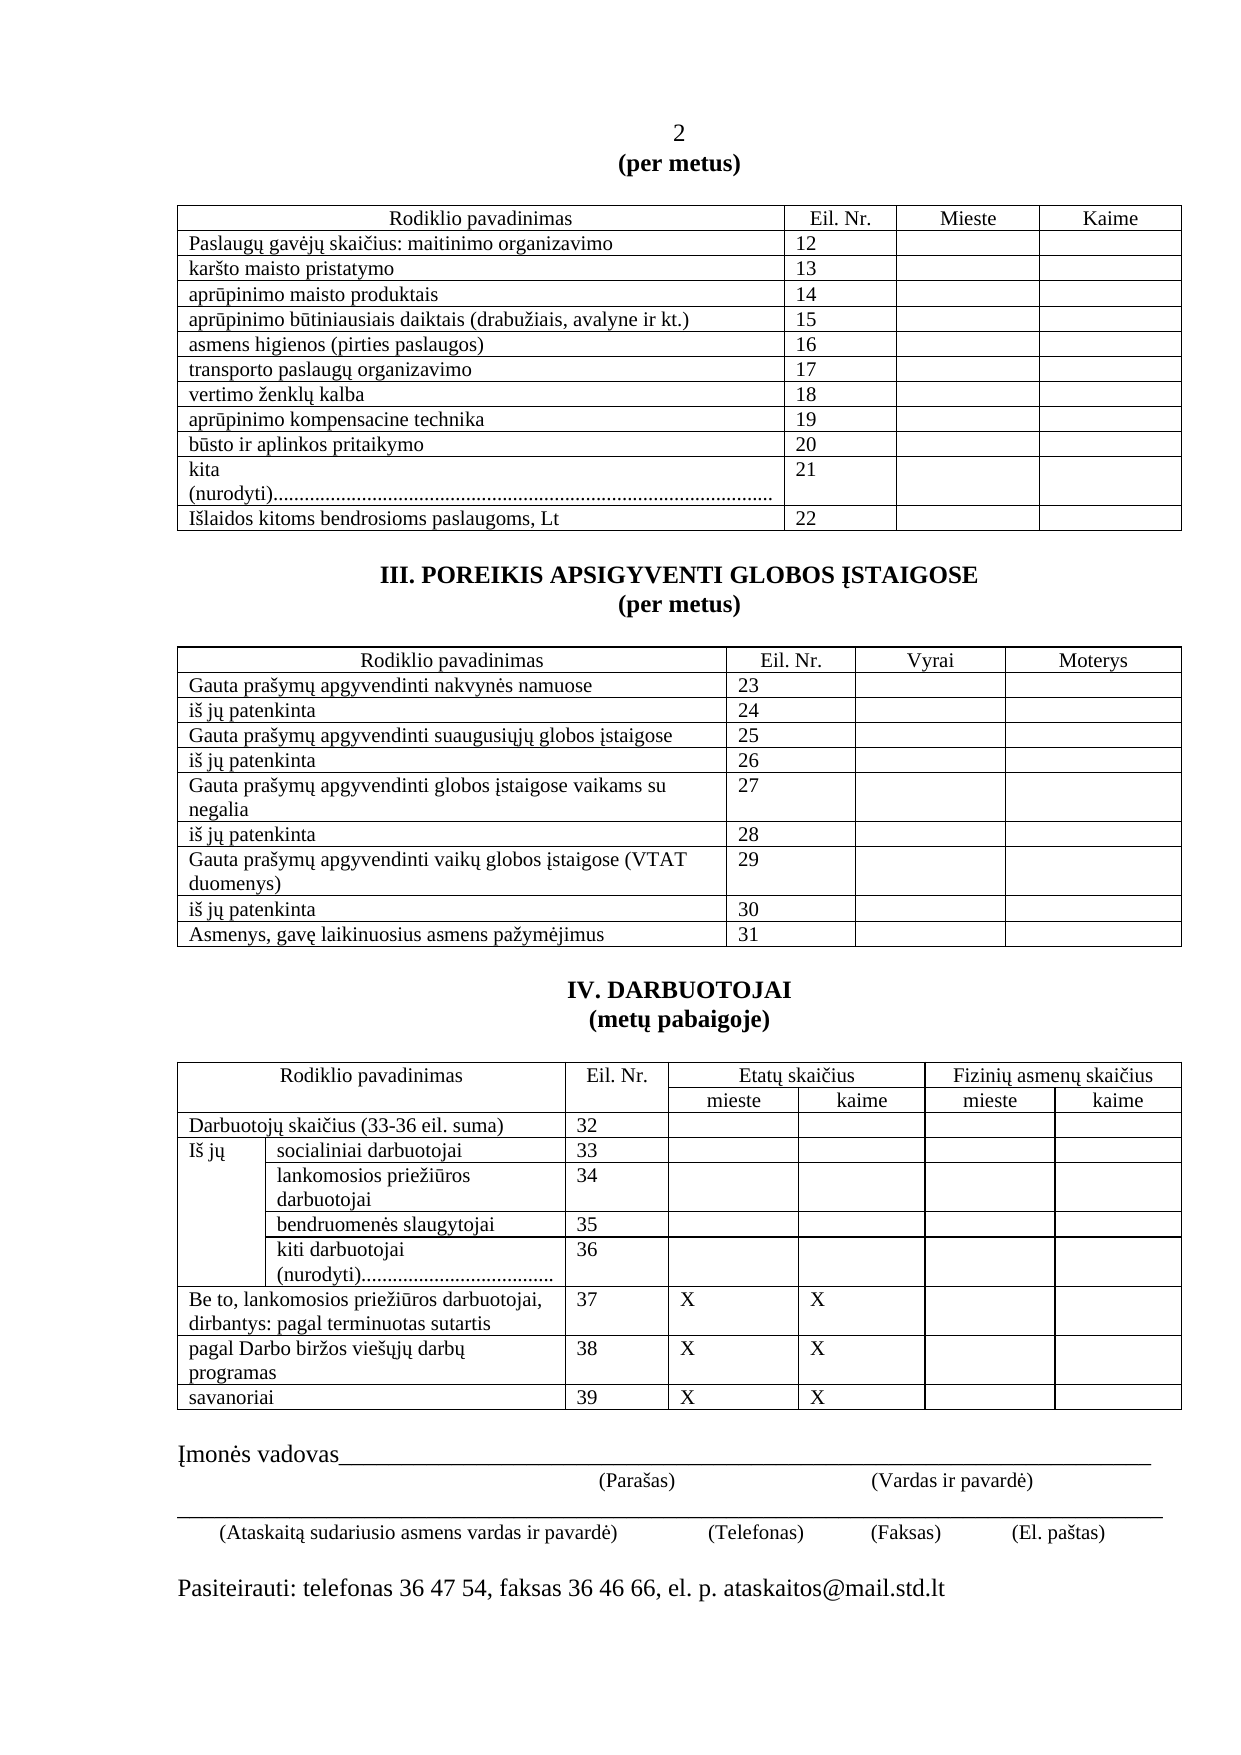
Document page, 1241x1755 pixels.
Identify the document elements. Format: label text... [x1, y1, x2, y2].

table_cell [897, 432, 1039, 456]
table_cell [1040, 432, 1181, 456]
table_cell [926, 1113, 1054, 1137]
table_cell [669, 1113, 798, 1137]
table_cell [1006, 723, 1181, 747]
table_cell [856, 748, 1005, 772]
table_cell [897, 307, 1039, 331]
table_cell 32 [566, 1113, 668, 1137]
table_cell Be to, lankomosios priežiūros darbuotojai, dirbantys: pagal terminuotas sutartis [178, 1287, 565, 1335]
table_cell [1056, 1212, 1181, 1236]
table_cell aprūpinimo maisto produktais [178, 281, 784, 306]
table_cell [1040, 407, 1181, 431]
table_cell [926, 1238, 1054, 1286]
table_cell lankomosios priežiūros darbuotojai [266, 1163, 565, 1211]
table_cell [856, 896, 1005, 921]
table_cell X [669, 1385, 798, 1409]
table_cell X [669, 1287, 798, 1335]
table_cell [897, 281, 1039, 306]
table_cell X [799, 1287, 924, 1335]
text Pasiteirauti: telefonas 36 47 54, faksas 36 46 66, el. p. ataskaitos@mail.std.lt [177, 1573, 1181, 1602]
table_cell Darbuotojų skaičius (33-36 eil. suma) [178, 1113, 565, 1137]
table_cell Gauta prašymų apgyvendinti vaikų globos įstaigose (VTAT duomenys) [178, 847, 726, 895]
table_cell [1006, 773, 1181, 821]
table_cell 26 [727, 748, 855, 772]
table_cell iš jų patenkinta [178, 822, 726, 846]
table_cell [1056, 1238, 1181, 1286]
table_cell 16 [785, 332, 896, 356]
table_cell 38 [566, 1336, 668, 1384]
table_cell asmens higienos (pirties paslaugos) [178, 332, 784, 356]
table_header Moterys [1006, 648, 1181, 672]
table_cell Gauta prašymų apgyvendinti nakvynės namuose [178, 673, 726, 697]
table_cell [897, 407, 1039, 431]
table_cell [1006, 847, 1181, 895]
table_cell kiti darbuotojai (nurodyti)..................................... [266, 1238, 565, 1286]
table_cell 12 [785, 231, 896, 255]
table_cell 34 [566, 1163, 668, 1211]
table_header Rodiklio pavadinimas [178, 648, 726, 672]
table_cell Gauta prašymų apgyvendinti globos įstaigose vaikams su negalia [178, 773, 726, 821]
table_cell pagal Darbo biržos viešųjų darbų programas [178, 1336, 565, 1384]
table_header Eil. Nr. [566, 1063, 668, 1112]
text (Ataskaitą sudariusio asmens vardas ir pavardė) (Telefonas) (Faksas) (El. paštas) [177, 1520, 1181, 1544]
table_cell 30 [727, 896, 855, 921]
table_cell 24 [727, 698, 855, 722]
table_cell [926, 1287, 1054, 1335]
table_cell [1056, 1138, 1181, 1162]
table_cell 17 [785, 357, 896, 381]
table_cell [856, 847, 1005, 895]
table_cell Iš jų [178, 1138, 265, 1286]
table_cell kaime [1056, 1088, 1181, 1112]
table_cell 18 [785, 382, 896, 406]
table_cell [1006, 922, 1181, 946]
table_cell 25 [727, 723, 855, 747]
table_cell transporto paslaugų organizavimo [178, 357, 784, 381]
table_cell 28 [727, 822, 855, 846]
text (Parašas) (Vardas ir pavardė) [177, 1467, 1181, 1492]
table_cell 19 [785, 407, 896, 431]
table_cell 37 [566, 1287, 668, 1335]
table_cell [1040, 281, 1181, 306]
table_cell [897, 256, 1039, 280]
table_cell [1040, 506, 1181, 530]
table_header Kaime [1040, 206, 1181, 230]
table_cell [1056, 1113, 1181, 1137]
table_header Vyrai [856, 648, 1005, 672]
table_cell [856, 698, 1005, 722]
table_cell 29 [727, 847, 855, 895]
text (per metus) [177, 589, 1181, 618]
text Įmonės vadovas [177, 1439, 1181, 1467]
table_cell X [799, 1336, 924, 1384]
table_cell [897, 357, 1039, 381]
table_header Eil. Nr. [727, 648, 855, 672]
table_cell Paslaugų gavėjų skaičius: maitinimo organizavimo [178, 231, 784, 255]
table_cell 33 [566, 1138, 668, 1162]
table_cell 15 [785, 307, 896, 331]
table_cell [669, 1163, 798, 1211]
table_cell [1040, 256, 1181, 280]
table_header Fizinių asmenų skaičius [926, 1063, 1181, 1087]
table_cell [1056, 1336, 1181, 1384]
table_cell kita (nurodyti)................................................................................................ [178, 457, 784, 505]
table_cell aprūpinimo kompensacine technika [178, 407, 784, 431]
table_cell iš jų patenkinta [178, 748, 726, 772]
table_cell [897, 457, 1039, 505]
table_cell [897, 332, 1039, 356]
table_header Rodiklio pavadinimas [178, 206, 784, 230]
table_cell [1040, 357, 1181, 381]
table_cell [897, 231, 1039, 255]
table_cell [926, 1138, 1054, 1162]
text (metų pabaigoje) [177, 1004, 1181, 1033]
table_cell [1040, 307, 1181, 331]
table_cell iš jų patenkinta [178, 896, 726, 921]
table_cell [1056, 1163, 1181, 1211]
table_cell X [799, 1385, 924, 1409]
text III. POREIKIS APSIGYVENTI GLOBOS ĮSTAIGOSE [177, 560, 1181, 589]
table_cell [669, 1212, 798, 1236]
table_cell [856, 773, 1005, 821]
table_cell 23 [727, 673, 855, 697]
table_cell [799, 1113, 924, 1137]
table_cell [1040, 382, 1181, 406]
table_cell 22 [785, 506, 896, 530]
table_cell [1006, 896, 1181, 921]
table_cell aprūpinimo būtiniausiais daiktais (drabužiais, avalyne ir kt.) [178, 307, 784, 331]
table_cell Asmenys, gavę laikinuosius asmens pažymėjimus [178, 922, 726, 946]
table_cell [1006, 748, 1181, 772]
table_cell [856, 922, 1005, 946]
table_cell [856, 673, 1005, 697]
table_header Mieste [897, 206, 1039, 230]
table_header Etatų skaičius [669, 1063, 924, 1087]
table_cell vertimo ženklų kalba [178, 382, 784, 406]
table_cell [926, 1212, 1054, 1236]
text IV. DARBUOTOJAI [177, 975, 1181, 1004]
table_cell [926, 1336, 1054, 1384]
table_cell mieste [926, 1088, 1054, 1112]
table_cell [669, 1138, 798, 1162]
table_cell [1006, 673, 1181, 697]
table_cell 36 [566, 1238, 668, 1286]
table_cell Išlaidos kitoms bendrosioms paslaugoms, Lt [178, 506, 784, 530]
table_cell 39 [566, 1385, 668, 1409]
table_cell savanoriai [178, 1385, 565, 1409]
table_cell [926, 1163, 1054, 1211]
table_cell 14 [785, 281, 896, 306]
table_cell 21 [785, 457, 896, 505]
table_cell [1040, 231, 1181, 255]
text (per metus) [177, 148, 1181, 176]
table_header Rodiklio pavadinimas [178, 1063, 565, 1112]
table_cell socialiniai darbuotojai [266, 1138, 565, 1162]
table_cell X [669, 1336, 798, 1384]
table_cell 31 [727, 922, 855, 946]
table_cell [1040, 457, 1181, 505]
table_cell [856, 723, 1005, 747]
table_cell iš jų patenkinta [178, 698, 726, 722]
table_header Eil. Nr. [785, 206, 896, 230]
table_cell [1040, 332, 1181, 356]
table_cell kaime [799, 1088, 924, 1112]
table_cell 13 [785, 256, 896, 280]
table_cell 27 [727, 773, 855, 821]
table_cell [1056, 1287, 1181, 1335]
table_cell 20 [785, 432, 896, 456]
table_cell Gauta prašymų apgyvendinti suaugusiųjų globos įstaigose [178, 723, 726, 747]
table_cell [799, 1163, 924, 1211]
table_cell [1056, 1385, 1181, 1409]
table_cell [799, 1212, 924, 1236]
table_cell [926, 1385, 1054, 1409]
table_cell [1006, 698, 1181, 722]
table_cell [669, 1238, 798, 1286]
table_cell [897, 506, 1039, 530]
table_cell bendruomenės slaugytojai [266, 1212, 565, 1236]
table_cell [799, 1138, 924, 1162]
table_cell mieste [669, 1088, 798, 1112]
table_cell [1006, 822, 1181, 846]
table_cell būsto ir aplinkos pritaikymo [178, 432, 784, 456]
table_cell [799, 1238, 924, 1286]
table_cell [897, 382, 1039, 406]
table_cell karšto maisto pristatymo [178, 256, 784, 280]
table_cell [856, 822, 1005, 846]
table_cell 35 [566, 1212, 668, 1236]
